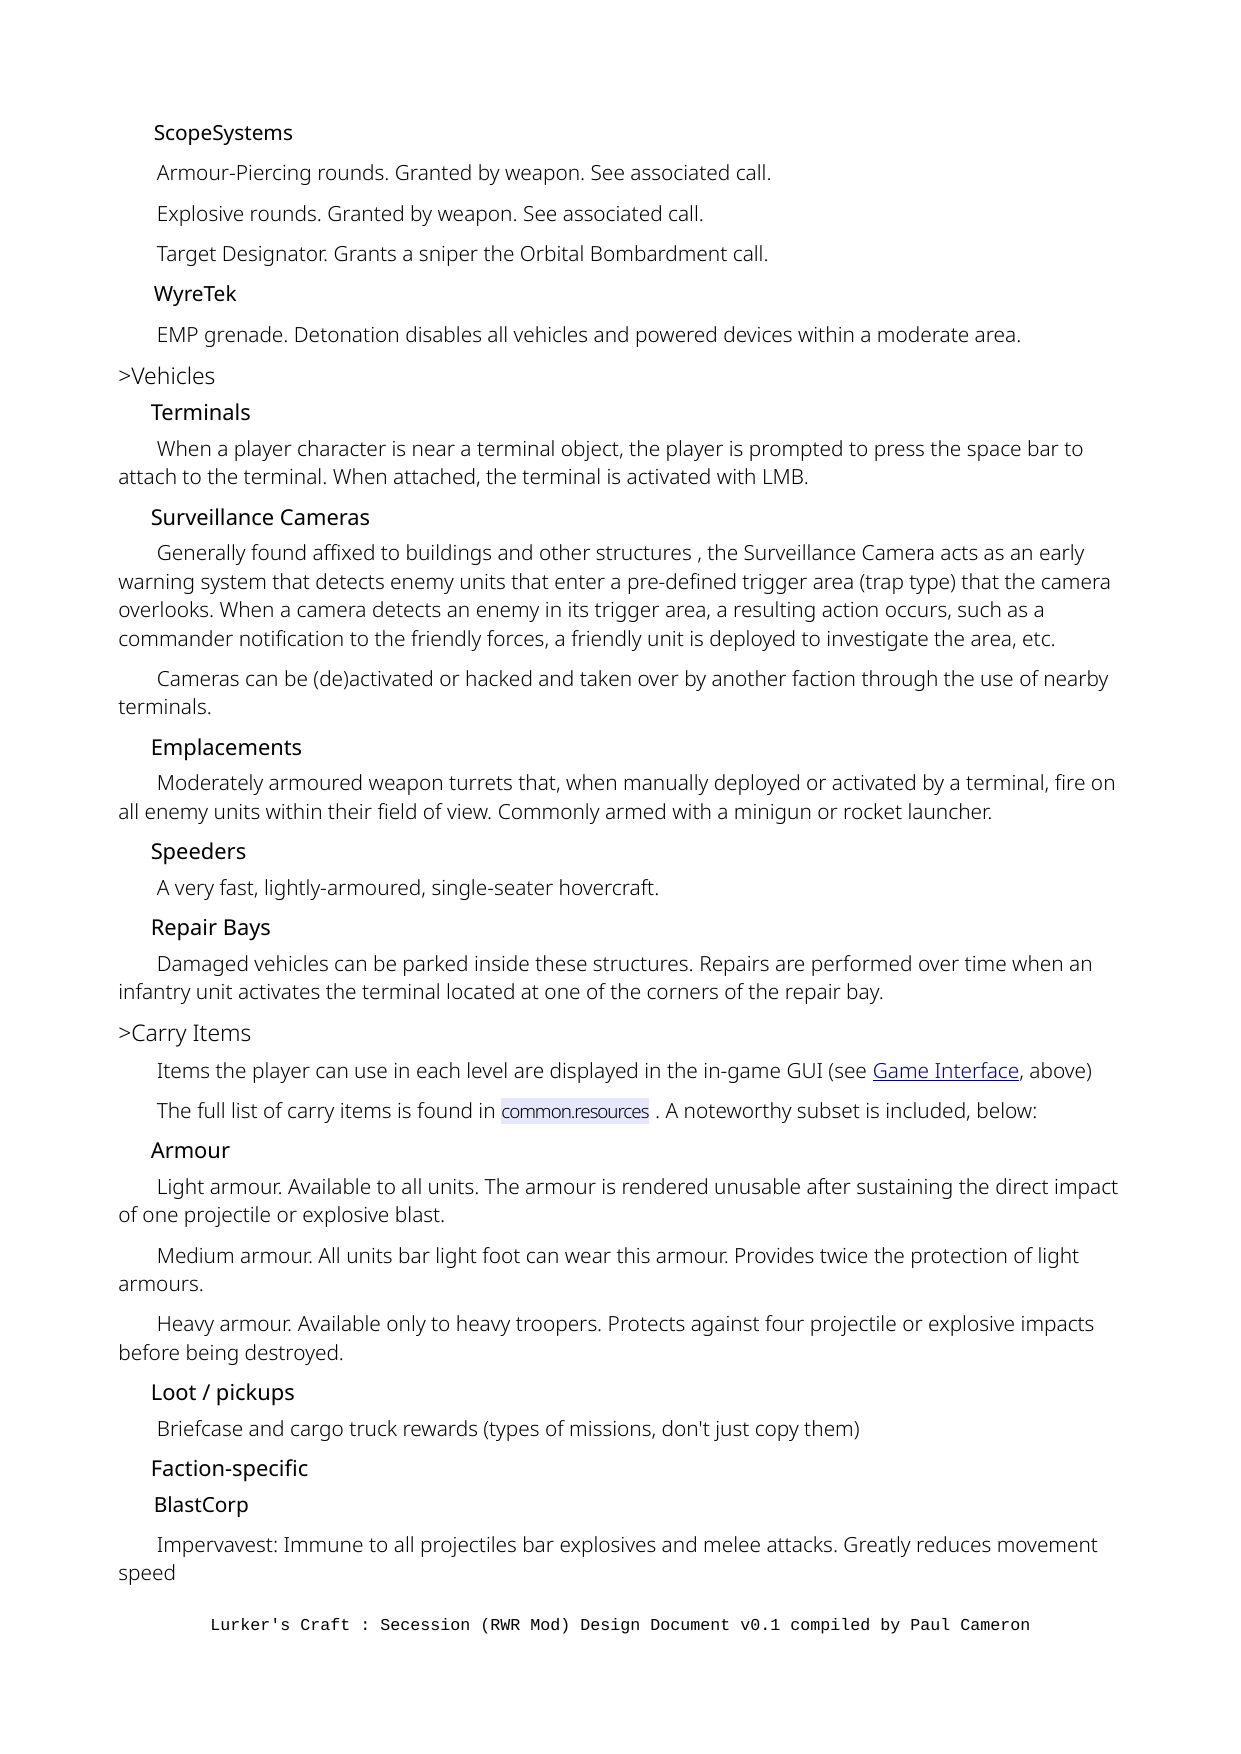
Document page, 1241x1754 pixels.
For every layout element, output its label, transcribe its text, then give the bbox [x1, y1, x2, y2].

subtitle ScopeSystems [153, 118, 1122, 147]
subtitle >Carry Items [118, 1017, 1122, 1049]
text Armour-Piercing rounds. Granted by weapon. See associated call. [118, 158, 1122, 187]
subtitle Faction-specific [142, 1453, 1122, 1483]
text Generally found affixed to buildings and other structures , the Surveillance Camera acts as an early warning system that detects enemy units that enter a pre-defined trigger area (trap type) that the camera overlooks. When a camera detects an enemy in its trigger area, a resulting action occurs, such as a commander notification to the friendly forces, a friendly unit is deployed to investigate the area, etc. [118, 538, 1122, 652]
subtitle Repair Bays [142, 912, 1122, 942]
text Heavy armour. Available only to heavy troopers. Protects against four projectile or explosive impacts before being destroyed. [118, 1309, 1122, 1366]
subtitle Emplacements [142, 731, 1122, 761]
subtitle WyreTek [153, 279, 1122, 308]
text A very fast, lightly-armoured, single-seater hovercraft. [118, 873, 1122, 901]
text Items the player can use in each level are displayed in the in-game GUI (see Game Interface, above) [118, 1056, 1122, 1084]
text Medium armour. All units bar light foot can wear this armour. Provides twice the protection of light armours. [118, 1241, 1122, 1298]
text Moderately armoured weapon turrets that, when manually deployed or activated by a terminal, fire on all enemy units within their field of view. Commonly armed with a minigun or rocket launcher. [118, 768, 1122, 825]
subtitle BlastCorp [153, 1490, 1122, 1518]
subtitle Surveillance Cameras [142, 501, 1122, 531]
subtitle Armour [142, 1135, 1122, 1165]
text Light armour. Available to all units. The armour is rendered unusable after sustaining the direct impact of one projectile or explosive blast. [118, 1172, 1122, 1229]
text Impervavest: Immune to all projectiles bar explosives and melee attacks. Greatly reduces movement speed [118, 1530, 1122, 1587]
subtitle Terminals [142, 397, 1122, 427]
subtitle Speeders [142, 836, 1122, 866]
subtitle Loot / pickups [142, 1377, 1122, 1407]
text Damaged vehicles can be parked inside these structures. Repairs are performed over time when an infantry unit activates the terminal located at one of the corners of the repair bay. [118, 949, 1122, 1006]
subtitle >Vehicles [118, 360, 1122, 391]
text Cameras can be (de)activated or hacked and taken over by another faction through the use of nearby terminals. [118, 664, 1122, 721]
text Explosive rounds. Granted by weapon. See associated call. [118, 199, 1122, 227]
text Target Designator. Grants a sniper the Orbital Bombardment call. [118, 239, 1122, 267]
text When a player character is near a terminal object, the player is prompted to press the space bar to attach to the terminal. When attached, the terminal is activated with LMB. [118, 434, 1122, 491]
text EMP grenade. Detonation disables all vehicles and powered devices within a moderate area. [118, 320, 1122, 348]
text Briefcase and cargo truck rewards (types of missions, don't just copy them) [118, 1414, 1122, 1442]
text The full list of carry items is found in common.resources . A noteworthy subset is included, below: [118, 1096, 1122, 1124]
